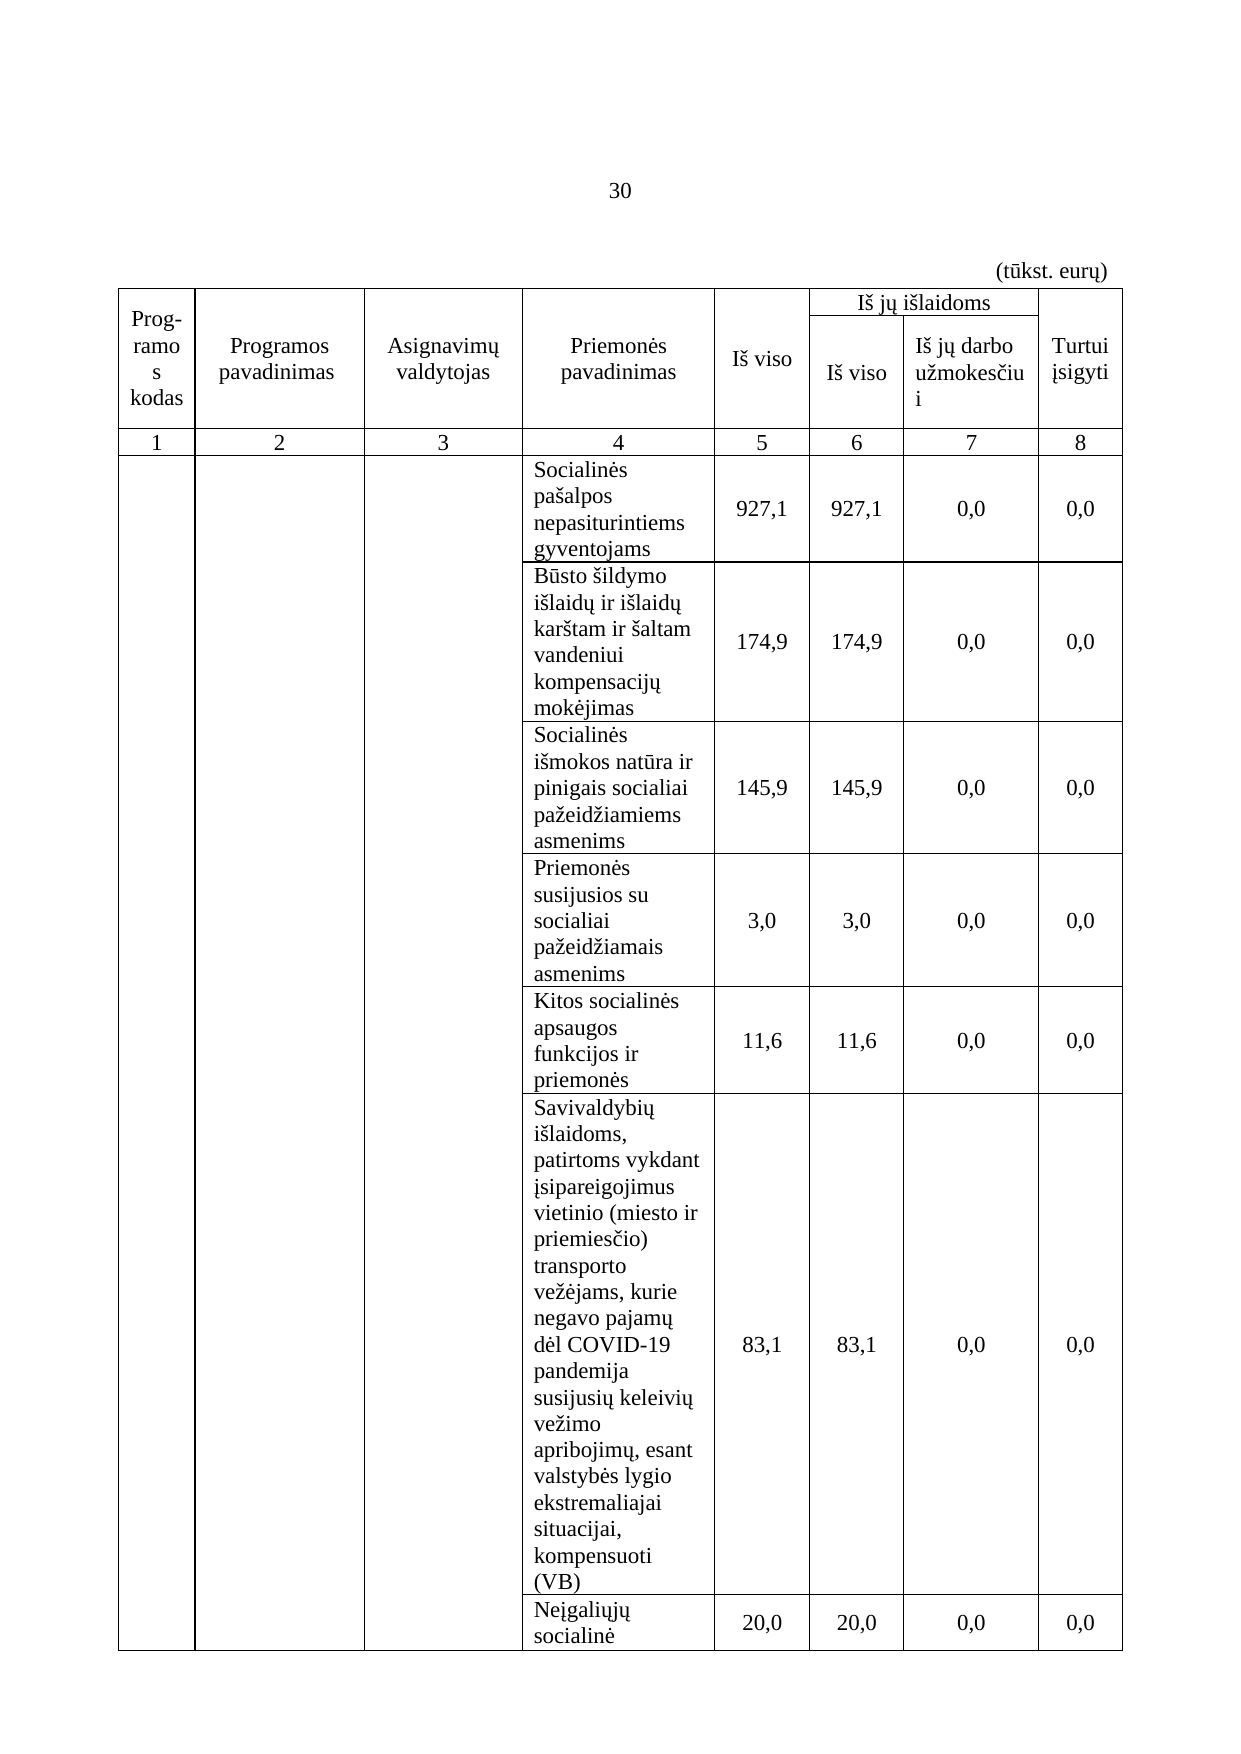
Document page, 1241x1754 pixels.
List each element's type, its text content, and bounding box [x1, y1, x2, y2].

table_cell 0,0 [1039, 1094, 1122, 1594]
table_cell Kitos socialinės apsaugos funkcijos ir priemonės [523, 987, 714, 1093]
table_cell [119, 456, 194, 1649]
table_cell 0,0 [904, 1595, 1038, 1649]
table_cell Būsto šildymo išlaidų ir išlaidų karštam ir šaltam vandeniui kompensacijų mokėjimas [523, 563, 714, 721]
table_cell Programos pavadinimas [196, 289, 364, 427]
table_cell 6 [810, 429, 903, 455]
table_cell Socialinės išmokos natūra ir pinigais socialiai pažeidžiamiems asmenims [523, 722, 714, 853]
table_cell 0,0 [1039, 563, 1122, 721]
table_cell Savivaldybių išlaidoms, patirtoms vykdant įsipareigojimus vietinio (miesto ir priemiesčio) transporto vežėjams, kurie negavo pajamų dėl COVID-19 pandemija susijusių keleivių vežimo apribojimų, esant valstybės lygio ekstremaliajai situacijai, kompensuoti (VB) [523, 1094, 714, 1594]
table_cell 145,9 [715, 722, 809, 853]
table_cell 20,0 [810, 1595, 903, 1649]
table_cell 0,0 [904, 563, 1038, 721]
table_cell Iš viso [810, 316, 903, 427]
table_cell Priemonės susijusios su socialiai pažeidžiamais asmenims [523, 854, 714, 986]
table_cell 5 [715, 429, 809, 455]
table_cell 145,9 [810, 722, 903, 853]
table_cell 3 [365, 429, 522, 455]
table_cell 3,0 [810, 854, 903, 986]
table_cell 0,0 [904, 1094, 1038, 1594]
table_cell [365, 456, 522, 1649]
table_cell Prog-ramos kodas [119, 289, 194, 427]
table_cell Priemonės pavadinimas [523, 289, 714, 427]
table_cell 0,0 [1039, 456, 1122, 561]
table_cell 4 [523, 429, 714, 455]
table_cell 0,0 [1039, 854, 1122, 986]
table_cell 0,0 [1039, 987, 1122, 1093]
table_cell 0,0 [1039, 1595, 1122, 1649]
table_cell Iš jų išlaidoms [810, 289, 1038, 315]
table_header [715, 253, 809, 288]
table_header [809, 253, 904, 288]
table_header [118, 253, 195, 288]
table_cell 11,6 [715, 987, 809, 1093]
table_header [364, 253, 522, 288]
table_cell Turtui įsigyti [1039, 289, 1122, 427]
table_cell 3,0 [715, 854, 809, 986]
table_cell 2 [196, 429, 364, 455]
table_cell 1 [119, 429, 194, 455]
table_cell 174,9 [715, 563, 809, 721]
table_cell 0,0 [1039, 722, 1122, 853]
table_cell 0,0 [904, 854, 1038, 986]
table_cell 0,0 [904, 987, 1038, 1093]
table_cell 83,1 [810, 1094, 903, 1594]
table_cell Socialinės pašalpos nepasiturintiems gyventojams [523, 456, 714, 561]
table_cell 83,1 [715, 1094, 809, 1594]
table_cell 0,0 [904, 456, 1038, 561]
table_header (tūkst. eurų) [904, 253, 1122, 288]
table_cell 7 [904, 429, 1038, 455]
table_cell 20,0 [715, 1595, 809, 1649]
table_cell 11,6 [810, 987, 903, 1093]
table_cell 8 [1039, 429, 1122, 455]
table_cell Neįgaliųjų socialinė [523, 1595, 714, 1649]
table_cell Iš jų darbo užmokesčiui [904, 316, 1038, 427]
table_cell Iš viso [715, 289, 809, 427]
table_cell [196, 456, 364, 1649]
table_cell Asignavimų valdytojas [365, 289, 522, 427]
table_cell 927,1 [715, 456, 809, 561]
table_cell 927,1 [810, 456, 903, 561]
table_header [522, 253, 715, 288]
table_header [195, 253, 364, 288]
table_cell 174,9 [810, 563, 903, 721]
table_cell 0,0 [904, 722, 1038, 853]
